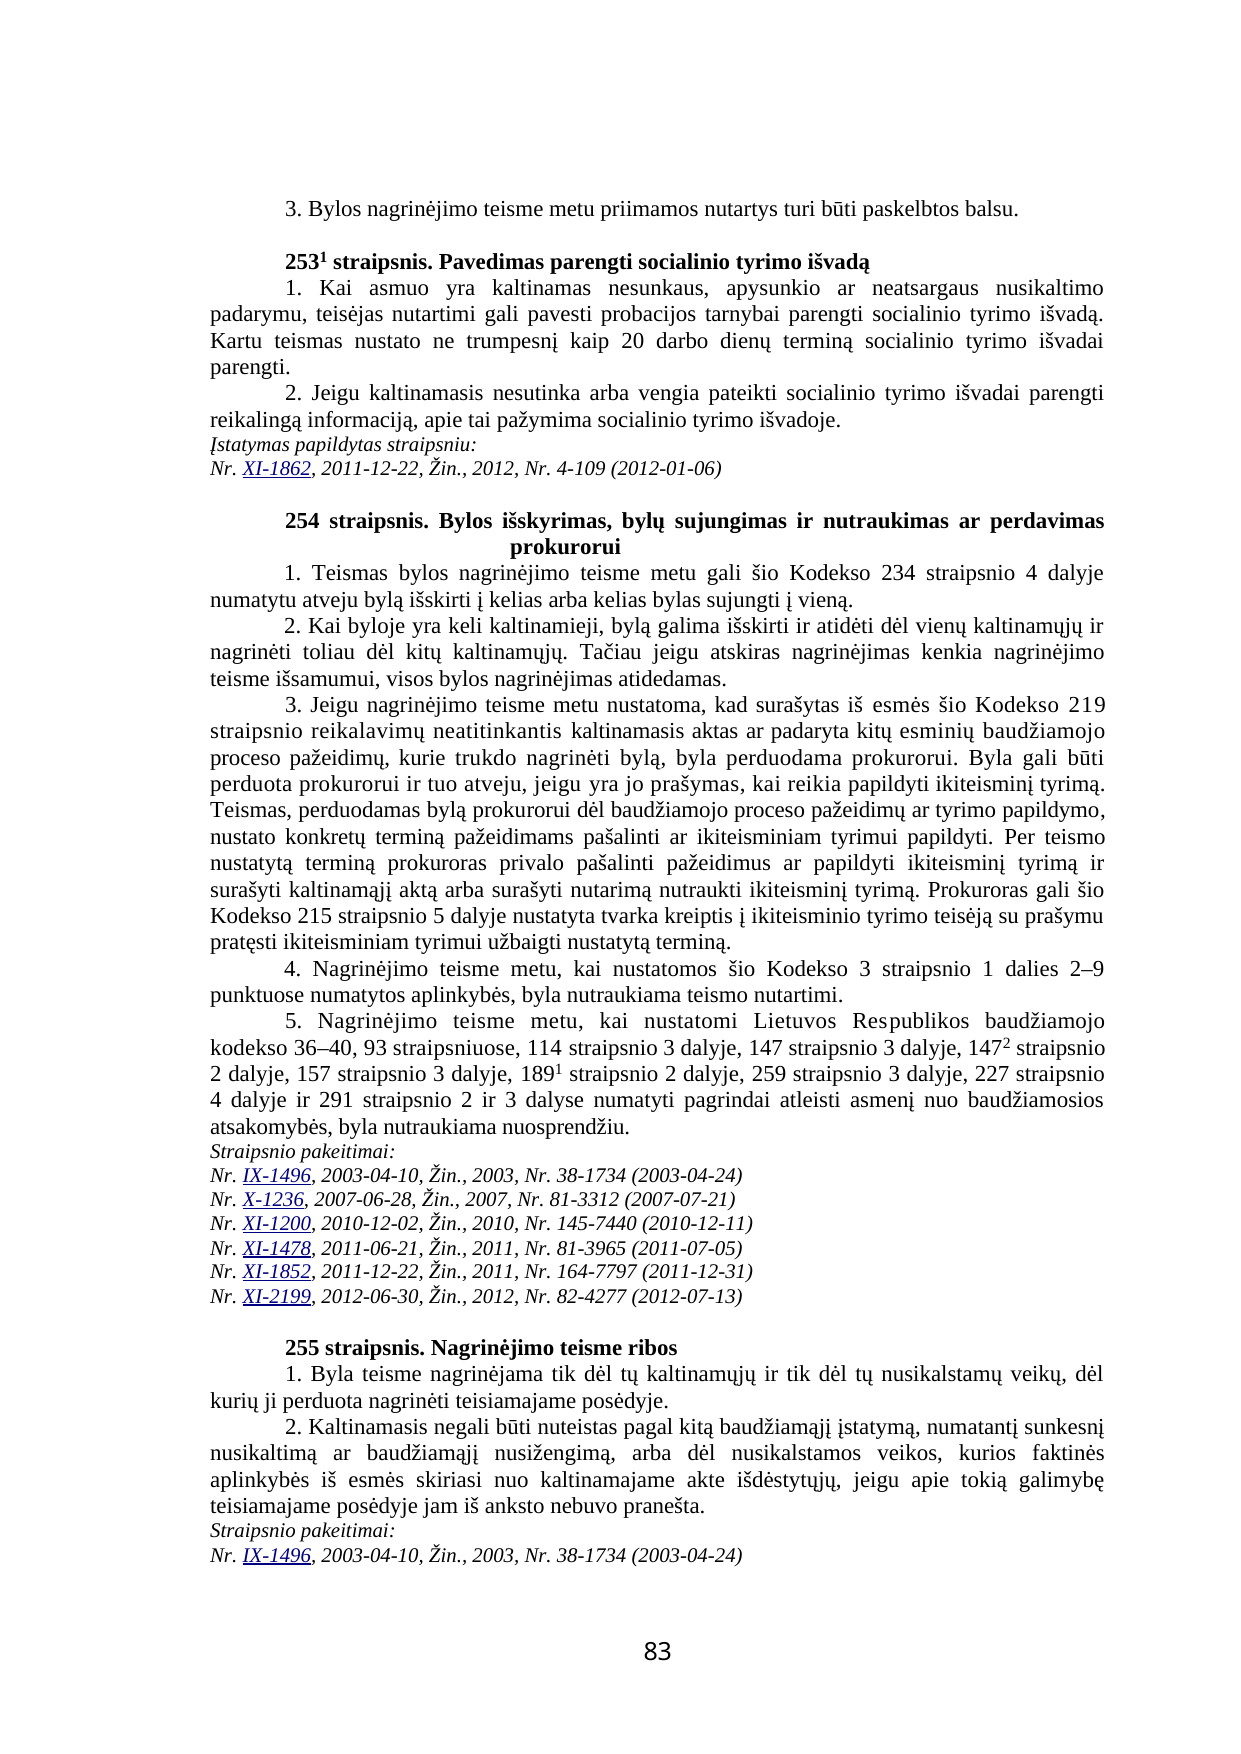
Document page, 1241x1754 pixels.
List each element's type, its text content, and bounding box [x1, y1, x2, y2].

text Nr. XI-2199, 2012-06-30, Žin., 2012, Nr. 82-4277 (2012-07-13) [210, 1283, 1106, 1308]
text Nr. XI-1852, 2011-12-22, Žin., 2011, Nr. 164-7797 (2011-12-31) [210, 1259, 1106, 1283]
text 4. Nagrinėjimo teisme metu, kai nustatomos šio Kodekso 3 straipsnio 1 dalies 2–9 punktuose numatytos aplinkybės, byla nutraukiama teismo nutartimi. [210, 955, 1106, 1007]
text Straipsnio pakeitimai: [210, 1518, 1106, 1542]
text 2. Kai byloje yra keli kaltinamieji, bylą galima išskirti ir atidėti dėl vienų kaltinamųjų ir nagrinėti toliau dėl kitų kaltinamųjų. Tačiau jeigu atskiras nagrinėjimas kenkia nagrinėjimo teisme išsamumui, visos bylos nagrinėjimas atidedamas. [210, 612, 1106, 691]
text 2. Jeigu kaltinamasis nesutinka arba vengia pateikti socialinio tyrimo išvadai parengti reikalingą informaciją, apie tai pažymima socialinio tyrimo išvadoje. [210, 379, 1106, 432]
text 5. Nagrinėjimo teisme metu, kai nustatomi Lietuvos Respublikos baudžiamojo kodekso 36–40, 93 straipsniuose, 114 straipsnio 3 dalyje, 147 straipsnio 3 dalyje, 1472 straipsnio 2 dalyje, 157 straipsnio 3 dalyje, 1891 straipsnio 2 dalyje, 259 straipsnio 3 dalyje, 227 straipsnio 4 dalyje ir 291 straipsnio 2 ir 3 dalyse numatyti pagrindai atleisti asmenį nuo baudžiamosios atsakomybės, byla nutraukiama nuosprendžiu. [210, 1007, 1106, 1139]
text 254 straipsnis. Bylos išskyrimas, bylų sujungimas ir nutraukimas ar perdavimas prokurorui [285, 507, 1106, 559]
text 3. Bylos nagrinėjimo teisme metu priimamos nutartys turi būti paskelbtos balsu. [210, 195, 1106, 221]
text 1. Kai asmuo yra kaltinamas nesunkaus, apysunkio ar neatsargaus nusikaltimo padarymu, teisėjas nutartimi gali pavesti probacijos tarnybai parengti socialinio tyrimo išvadą. Kartu teismas nustato ne trumpesnį kaip 20 darbo dienų terminą socialinio tyrimo išvadai parengti. [210, 274, 1106, 379]
text Nr. IX-1496, 2003-04-10, Žin., 2003, Nr. 38-1734 (2003-04-24) [210, 1542, 1106, 1567]
text 2531 straipsnis. Pavedimas parengti socialinio tyrimo išvadą [210, 248, 1106, 274]
text Nr. XI-1862, 2011-12-22, Žin., 2012, Nr. 4-109 (2012-01-06) [210, 456, 1106, 480]
text Nr. XI-1478, 2011-06-21, Žin., 2011, Nr. 81-3965 (2011-07-05) [210, 1235, 1106, 1259]
text Įstatymas papildytas straipsniu: [210, 432, 1106, 456]
text 255 straipsnis. Nagrinėjimo teisme ribos [210, 1334, 1106, 1360]
text Nr. XI-1200, 2010-12-02, Žin., 2010, Nr. 145-7440 (2010-12-11) [210, 1211, 1106, 1235]
text Nr. X-1236, 2007-06-28, Žin., 2007, Nr. 81-3312 (2007-07-21) [210, 1187, 1106, 1211]
text 2. Kaltinamasis negali būti nuteistas pagal kitą baudžiamąjį įstatymą, numatantį sunkesnį nusikaltimą ar baudžiamąjį nusižengimą, arba dėl nusikalstamos veikos, kurios faktinės aplinkybės iš esmės skiriasi nuo kaltinamajame akte išdėstytųjų, jeigu apie tokią galimybę teisiamajame posėdyje jam iš anksto nebuvo pranešta. [210, 1413, 1106, 1518]
text Nr. IX-1496, 2003-04-10, Žin., 2003, Nr. 38-1734 (2003-04-24) [210, 1163, 1106, 1187]
text Straipsnio pakeitimai: [210, 1139, 1106, 1163]
text 1. Byla teisme nagrinėjama tik dėl tų kaltinamųjų ir tik dėl tų nusikalstamų veikų, dėl kurių ji perduota nagrinėti teisiamajame posėdyje. [210, 1360, 1106, 1413]
text 3. Jeigu nagrinėjimo teisme metu nustatoma, kad surašytas iš esmės šio Kodekso 219 straipsnio reikalavimų neatitinkantis kaltinamasis aktas ar padaryta kitų esminių baudžiamojo proceso pažeidimų, kurie trukdo nagrinėti bylą, byla perduodama prokurorui. Byla gali būti perduota prokurorui ir tuo atveju, jeigu yra jo prašymas, kai reikia papildyti ikiteisminį tyrimą. Teismas, perduodamas bylą prokurorui dėl baudžiamojo proceso pažeidimų ar tyrimo papildymo, nustato konkretų terminą pažeidimams pašalinti ar ikiteisminiam tyrimui papildyti. Per teismo nustatytą terminą prokuroras privalo pašalinti pažeidimus ar papildyti ikiteisminį tyrimą ir surašyti kaltinamąjį aktą arba surašyti nutarimą nutraukti ikiteisminį tyrimą. Prokuroras gali šio Kodekso 215 straipsnio 5 dalyje nustatyta tvarka kreiptis į ikiteisminio tyrimo teisėją su prašymu pratęsti ikiteisminiam tyrimui užbaigti nustatytą terminą. [210, 691, 1106, 955]
text 1. Teismas bylos nagrinėjimo teisme metu gali šio Kodekso 234 straipsnio 4 dalyje numatytu atveju bylą išskirti į kelias arba kelias bylas sujungti į vieną. [210, 559, 1106, 612]
